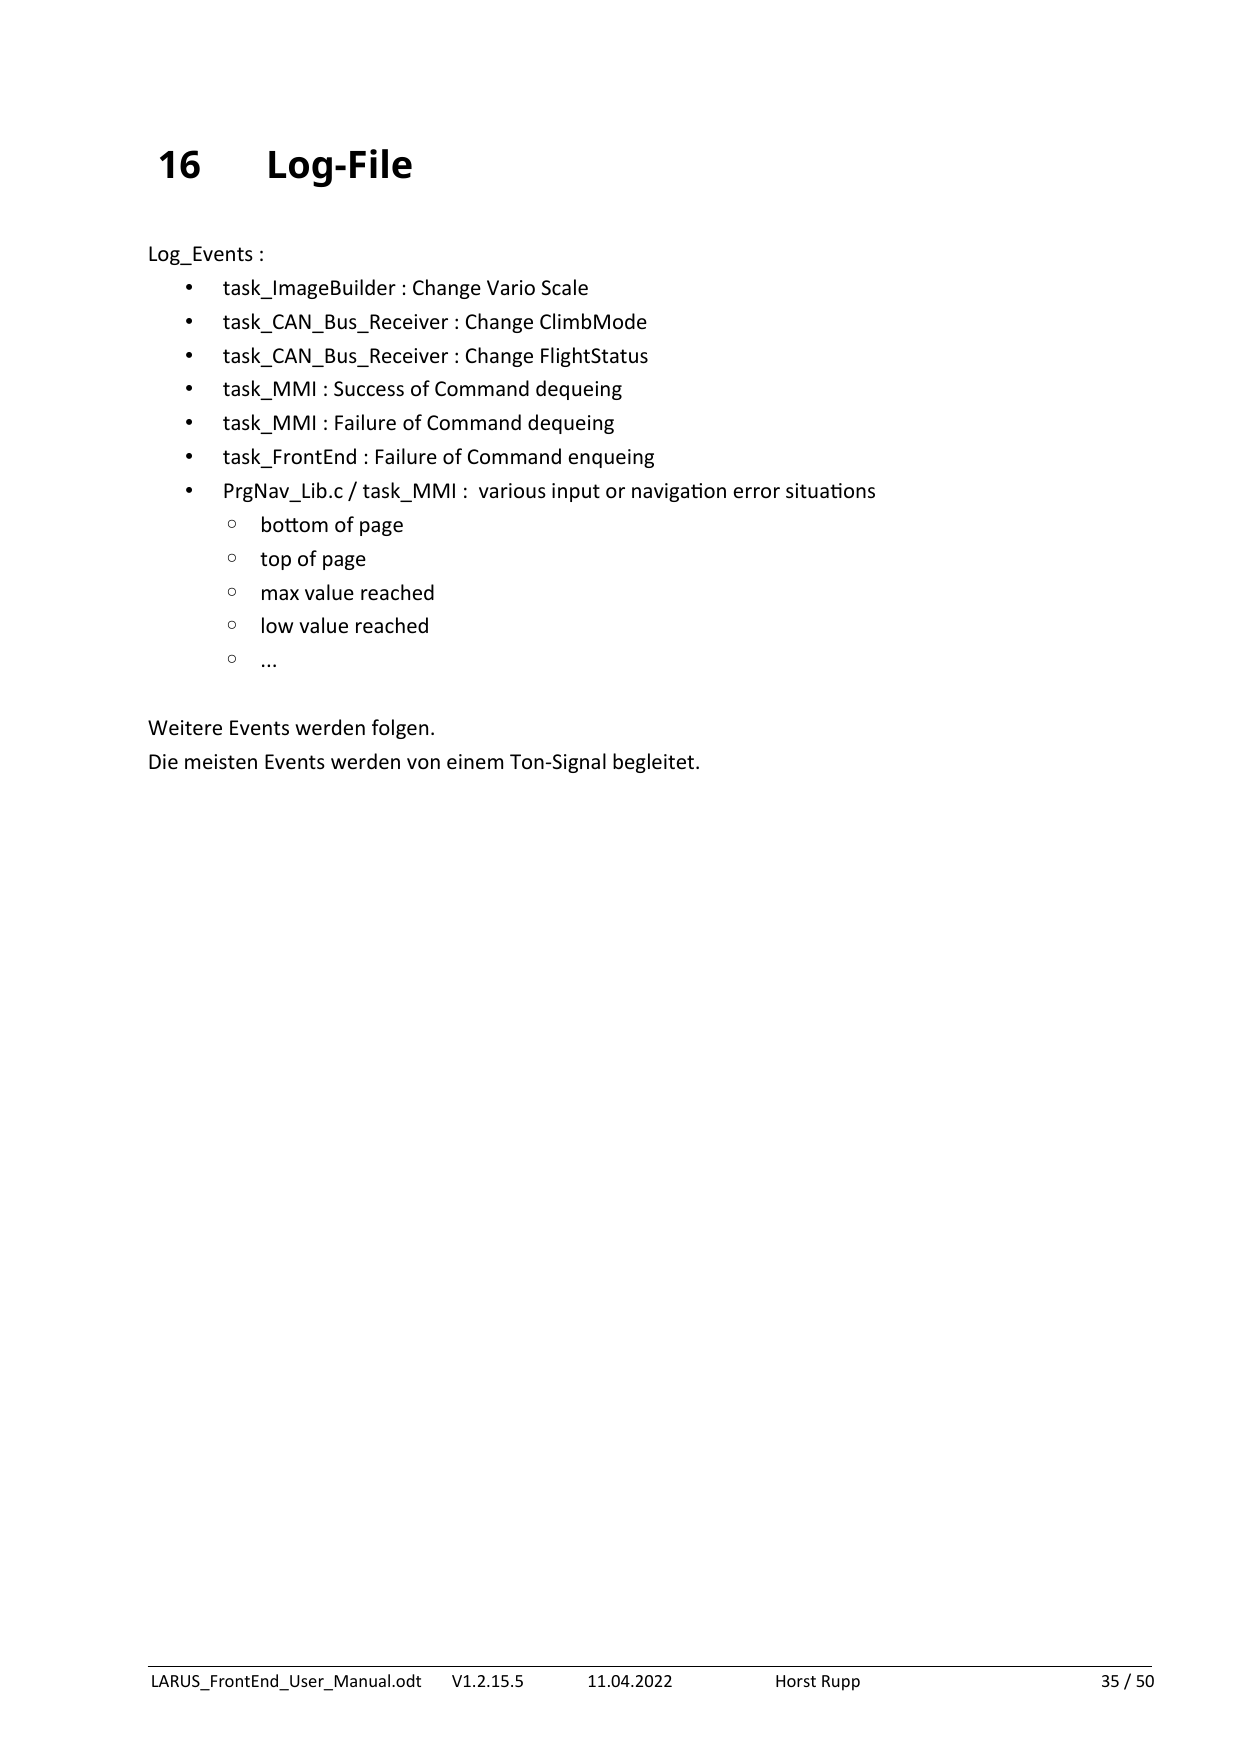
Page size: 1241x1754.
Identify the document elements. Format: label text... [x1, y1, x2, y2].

list top of page [223, 544, 1152, 572]
list task_ImageBuilder : Change Vario Scale [185, 273, 1152, 301]
text Die meisten Events werden von einem Ton-Signal begleitet. [148, 747, 1152, 775]
subtitle Log-File [148, 138, 1128, 190]
list max value reached [223, 578, 1152, 606]
list PrgNav_Lib.c / task_MMI : various input or navigation error situations [185, 476, 1152, 504]
list task_FrontEnd : Failure of Command enqueing [185, 442, 1152, 470]
list task_MMI : Success of Command dequeing [185, 374, 1152, 403]
list task_MMI : Failure of Command dequeing [185, 408, 1152, 436]
text Weitere Events werden folgen. [148, 713, 1152, 741]
list ... [223, 645, 1152, 673]
list task_CAN_Bus_Receiver : Change ClimbMode [185, 307, 1152, 335]
list task_CAN_Bus_Receiver : Change FlightStatus [185, 341, 1152, 369]
list bottom of page [223, 510, 1152, 538]
list low value reached [223, 612, 1152, 639]
text Log_Events : [148, 239, 1152, 267]
